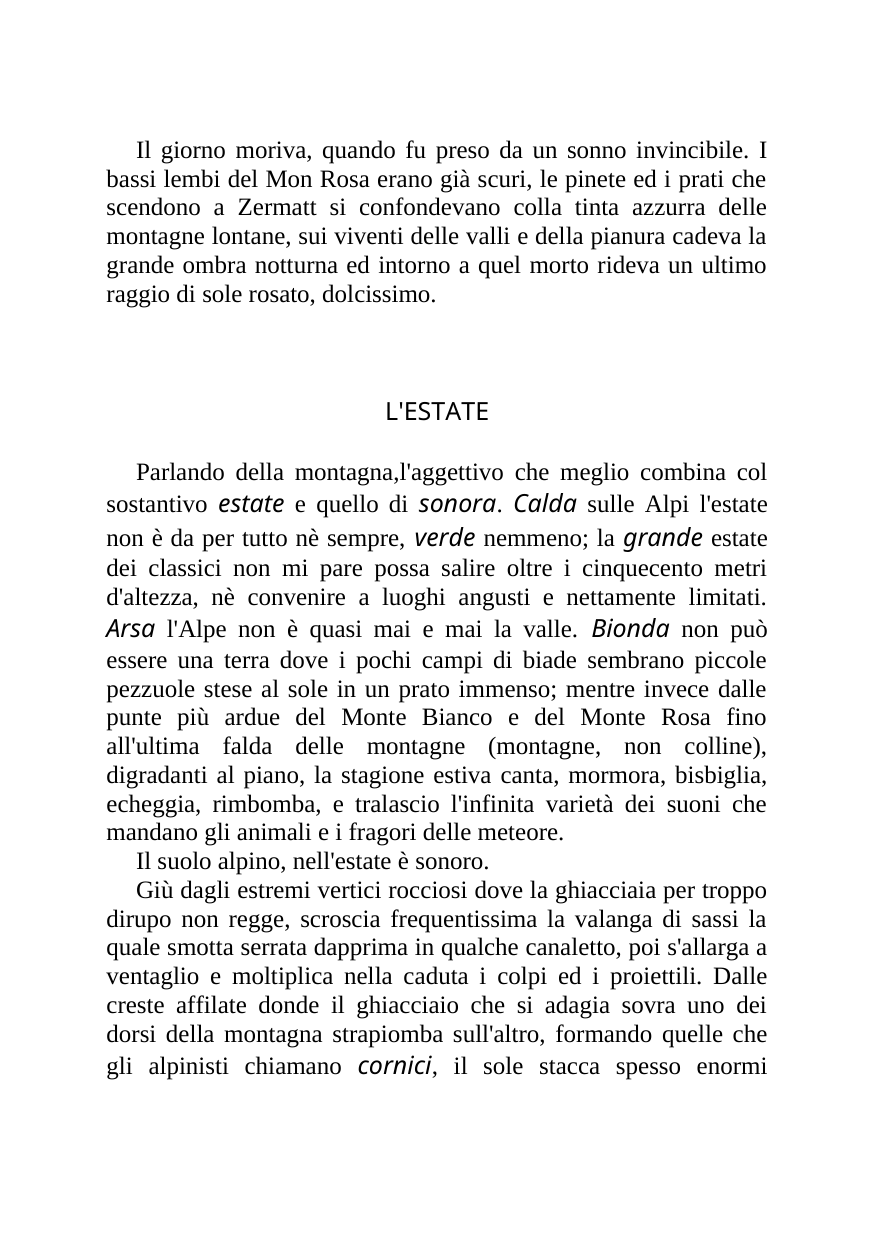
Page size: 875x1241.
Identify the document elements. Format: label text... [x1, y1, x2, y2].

text L'ESTATE [106, 394, 768, 428]
text Giù dagli estremi vertici rocciosi dove la ghiacciaia per troppo dirupo non regge, scroscia frequentissima la valanga di sassi la quale smotta serrata dapprima in qualche canaletto, poi s'allarga a ventaglio e moltiplica nella caduta i colpi ed i proiettili. Dalle creste affilate donde il ghiacciaio che si adagia sovra uno dei dorsi della montagna strapiomba sull'altro, formando quelle che gli alpinisti chiamano cornici, il sole stacca spesso enormi [106, 875, 768, 1082]
text Il suolo alpino, nell'estate è sonoro. [106, 846, 768, 875]
text Il giorno moriva, quando fu preso da un sonno invincibile. I bassi lembi del Mon Rosa erano già scuri, le pinete ed i prati che scendono a Zermatt si confondevano colla tinta azzurra delle montagne lontane, sui viventi delle valli e della pianura cadeva la grande ombra notturna ed intorno a quel morto rideva un ultimo raggio di sole rosato, dolcissimo. [106, 135, 768, 307]
text Parlando della montagna,l'aggettivo che meglio combina col sostantivo estate e quello di sonora. Calda sulle Alpi l'estate non è da per tutto nè sempre, verde nemmeno; la grande estate dei classici non mi pare possa salire oltre i cinquecento metri d'altezza, nè convenire a luoghi angusti e nettamente limitati. Arsa l'Alpe non è quasi mai e mai la valle. Bionda non può essere una terra dove i pochi campi di biade sembrano piccole pezzuole stese al sole in un prato immenso; mentre invece dalle punte più ardue del Monte Bianco e del Monte Rosa fino all'ultima falda delle montagne (montagne, non colline), digradanti al piano, la stagione estiva canta, mormora, bisbiglia, echeggia, rimbomba, e tralascio l'infinita varietà dei suoni che mandano gli animali e i fragori delle meteore. [106, 457, 768, 846]
